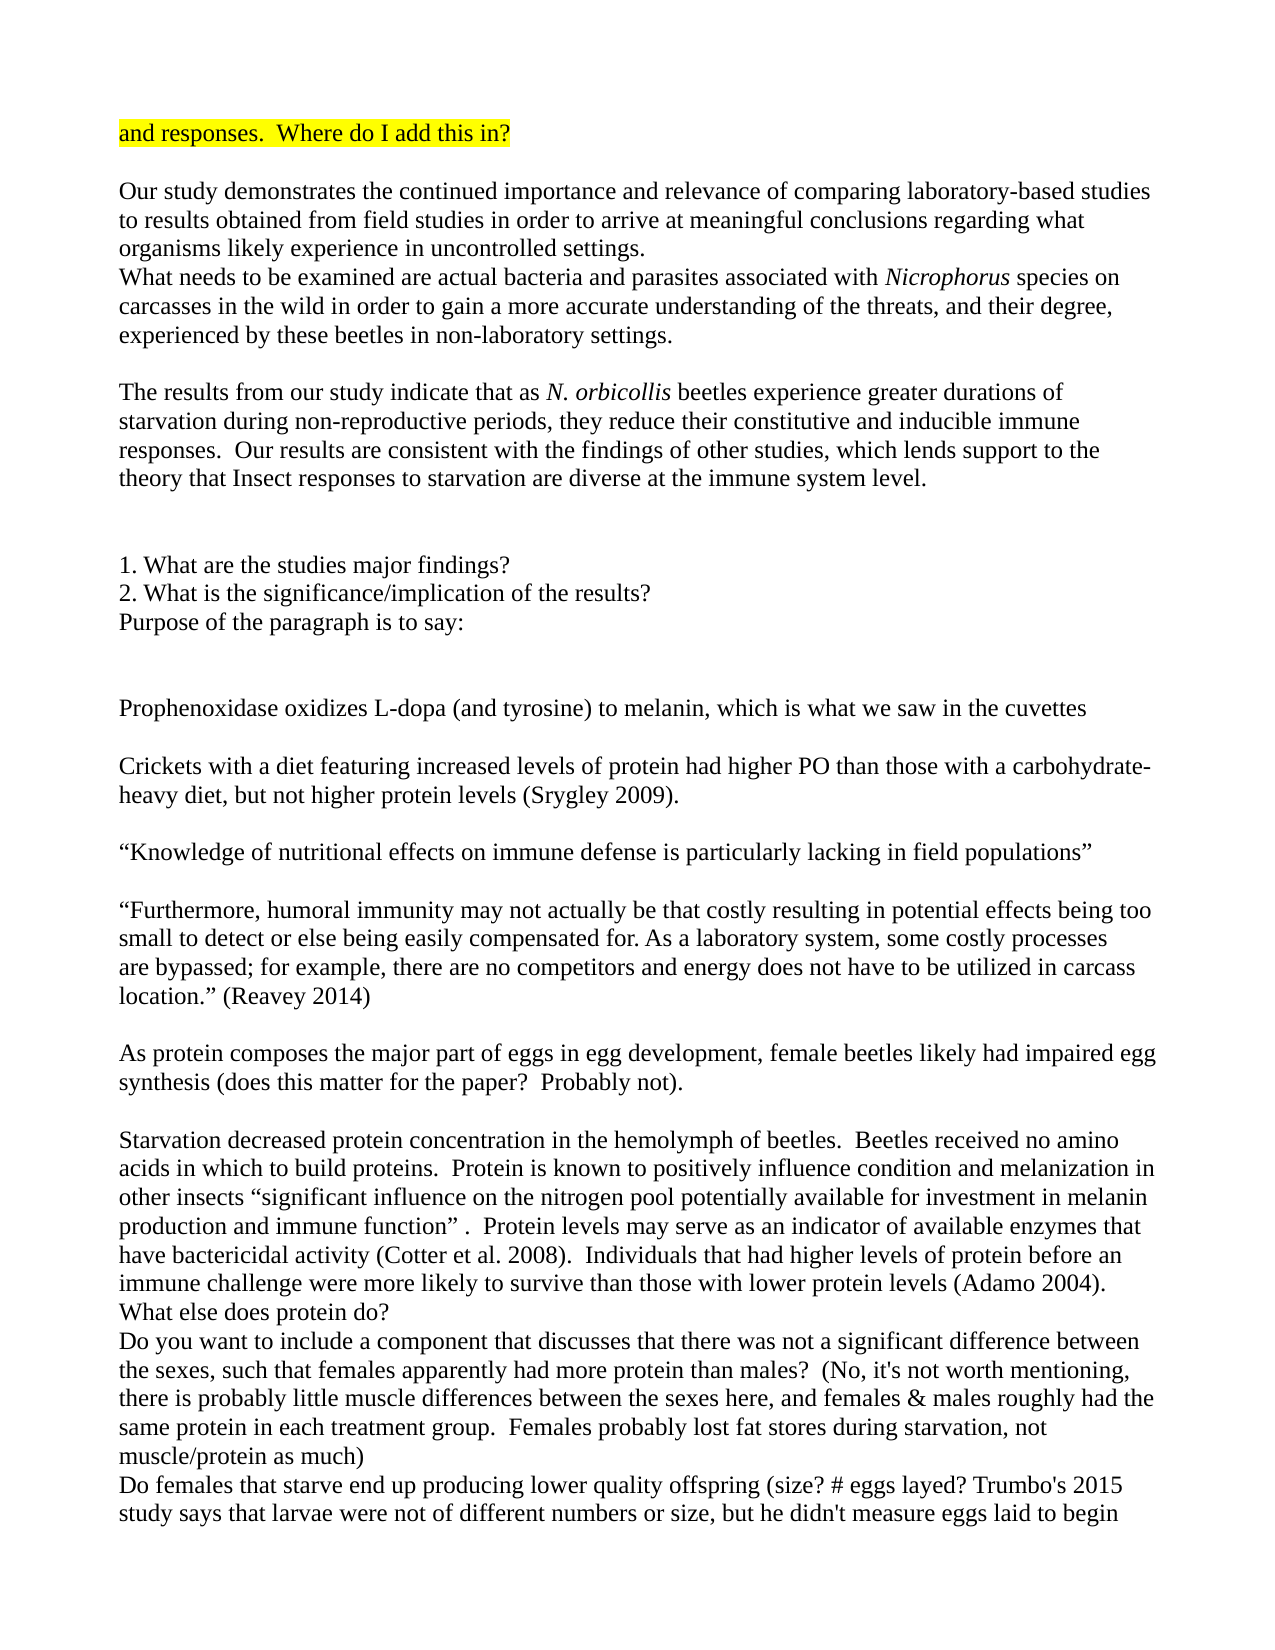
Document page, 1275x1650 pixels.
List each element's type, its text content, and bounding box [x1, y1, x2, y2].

text What needs to be examined are actual bacteria and parasites associated with Nicrophorus species on carcasses in the wild in order to gain a more accurate understanding of the threats, and their degree, experienced by these beetles in non-laboratory settings. [118, 262, 1156, 348]
text 2. What is the significance/implication of the results? [118, 578, 1156, 607]
text Starvation decreased protein concentration in the hemolymph of beetles. Beetles received no amino acids in which to build proteins. Protein is known to positively influence condition and melanization in other insects “significant influence on the nitrogen pool potentially available for investment in melanin production and immune function” . Protein levels may serve as an indicator of available enzymes that have bactericidal activity (Cotter et al. 2008). Individuals that had higher levels of protein before an immune challenge were more likely to survive than those with lower protein levels (Adamo 2004). What else does protein do? [118, 1125, 1156, 1326]
text “Knowledge of nutritional effects on immune defense is particularly lacking in field populations” [118, 837, 1156, 866]
text are bypassed; for example, there are no competitors and energy does not have to be utilized in carcass location.” (Reavey 2014) [118, 952, 1156, 1010]
text Prophenoxidase oxidizes L-dopa (and tyrosine) to melanin, which is what we saw in the cuvettes [118, 693, 1156, 722]
text Crickets with a diet featuring increased levels of protein had higher PO than those with a carbohydrate-heavy diet, but not higher protein levels (Srygley 2009). [118, 751, 1156, 808]
text 1. What are the studies major findings? [118, 550, 1156, 578]
text Our study demonstrates the continued importance and relevance of comparing laboratory-based studies to results obtained from field studies in order to arrive at meaningful conclusions regarding what organisms likely experience in uncontrolled settings. [118, 176, 1156, 262]
text and responses. Where do I add this in? [118, 118, 1156, 147]
text “Furthermore, humoral immunity may not actually be that costly resulting in potential effects being too small to detect or else being easily compensated for. As a laboratory system, some costly processes [118, 895, 1156, 952]
text Do you want to include a component that discusses that there was not a significant difference between the sexes, such that females apparently had more protein than males? (No, it's not worth mentioning, there is probably little muscle differences between the sexes here, and females & males roughly had the same protein in each treatment group. Females probably lost fat stores during starvation, not muscle/protein as much) [118, 1326, 1156, 1470]
text As protein composes the major part of eggs in egg development, female beetles likely had impaired egg synthesis (does this matter for the paper? Probably not). [118, 1038, 1156, 1096]
text Do females that starve end up producing lower quality offspring (size? # eggs layed? Trumbo's 2015 study says that larvae were not of different numbers or size, but he didn't measure eggs laid to begin [118, 1470, 1156, 1527]
text Purpose of the paragraph is to say: [118, 607, 1156, 636]
text The results from our study indicate that as N. orbicollis beetles experience greater durations of starvation during non-reproductive periods, they reduce their constitutive and inducible immune responses. Our results are consistent with the findings of other studies, which lends support to the theory that Insect responses to starvation are diverse at the immune system level. [118, 377, 1156, 492]
